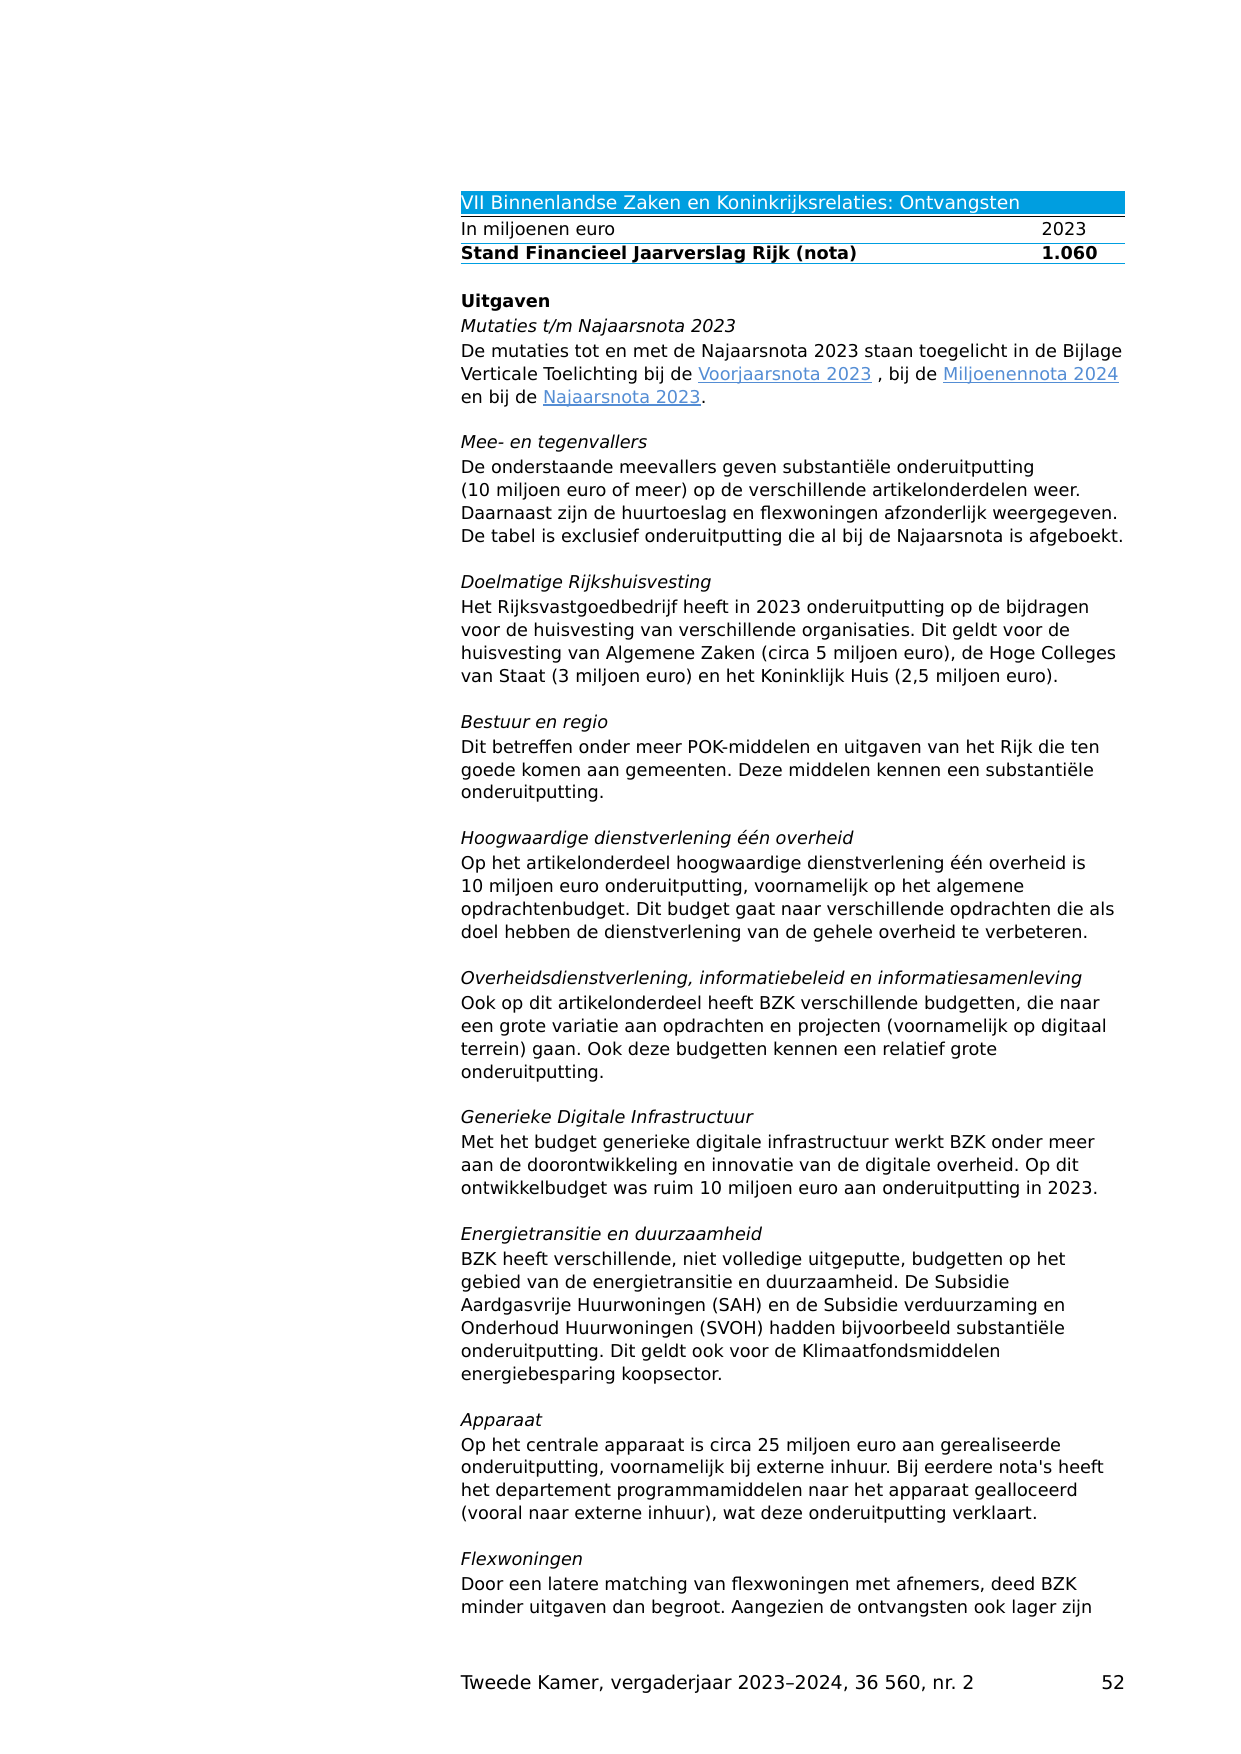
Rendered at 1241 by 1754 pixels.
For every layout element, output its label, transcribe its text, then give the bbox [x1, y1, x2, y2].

text Bestuur en regio [461, 710, 1125, 733]
table_cell In miljoenen euro [461, 217, 1038, 243]
text Met het budget generieke digitale infrastructuur werkt BZK onder meer aan de doorontwikkeling en innovatie van de digitale overheid. Op dit ontwikkelbudget was ruim 10 miljoen euro aan onderuitputting in 2023. [461, 1131, 1125, 1199]
text Door een latere matching van flexwoningen met afnemers, deed BZK minder uitgaven dan begroot. Aangezien de ontvangsten ook lager zijn [461, 1572, 1125, 1618]
text Uitgaven [461, 289, 1125, 312]
text Ook op dit artikelonderdeel heeft BZK verschillende budgetten, die naar een grote variatie aan opdrachten en projecten (voornamelijk op digitaal terrein) gaan. Ook deze budgetten kennen een relatief grote onderuitputting. [461, 991, 1125, 1083]
text Mee- en tegenvallers [461, 431, 1125, 453]
text Op het centrale apparaat is circa 25 miljoen euro aan gerealiseerde onderuitputting, voornamelijk bij externe inhuur. Bij eerdere nota's heeft het departement programmamiddelen naar het apparaat gealloceerd (vooral naar externe inhuur), wat deze onderuitputting verklaart. [461, 1433, 1125, 1524]
text Het Rijksvastgoedbedrijf heeft in 2023 onderuitputting op de bijdragen voor de huisvesting van verschillende organisaties. Dit geldt voor de huisvesting van Algemene Zaken (circa 5 miljoen euro), de Hoge Colleges van Staat (3 miljoen euro) en het Koninklijk Huis (2,5 miljoen euro). [461, 595, 1125, 687]
text Dit betreffen onder meer POK-middelen en uitgaven van het Rijk die ten goede komen aan gemeenten. Deze middelen kennen een substantiële onderuitputting. [461, 735, 1125, 803]
text Hoogwaardige dienstverlening één overheid [461, 826, 1125, 849]
table_cell 1.060 [1039, 244, 1125, 263]
text Doelmatige Rijkshuisvesting [461, 570, 1125, 593]
text Op het artikelonderdeel hoogwaardige dienstverlening één overheid is 10 miljoen euro onderuitputting, voornamelijk op het algemene opdrachtenbudget. Dit budget gaat naar verschillende opdrachten die als doel hebben de dienstverlening van de gehele overheid te verbeteren. [461, 851, 1125, 943]
text Flexwoningen [461, 1547, 1125, 1570]
text BZK heeft verschillende, niet volledige uitgeputte, budgetten op het gebied van de energietransitie en duurzaamheid. De Subsidie Aardgasvrije Huurwoningen (SAH) en de Subsidie verduurzaming en Onderhoud Huurwoningen (SVOH) hadden bijvoorbeeld substantiële onderuitputting. Dit geldt ook voor de Klimaatfondsmiddelen energiebesparing koopsector. [461, 1247, 1125, 1385]
table_cell Stand Financieel Jaarverslag Rijk (nota) [461, 244, 1038, 263]
text Apparaat [461, 1408, 1125, 1431]
text Energietransitie en duurzaamheid [461, 1222, 1125, 1245]
text Generieke Digitale Infrastructuur [461, 1106, 1125, 1128]
table_cell 2023 [1039, 217, 1125, 243]
text De onderstaande meevallers geven substantiële onderuitputting (10 miljoen euro of meer) op de verschillende artikelonderdelen weer. Daarnaast zijn de huurtoeslag en flexwoningen afzonderlijk weergegeven. De tabel is exclusief onderuitputting die al bij de Najaarsnota is afgeboekt. [461, 456, 1125, 547]
text De mutaties tot en met de Najaarsnota 2023 staan toegelicht in de Bijlage Verticale Toelichting bij de Voorjaarsnota 2023 , bij de Miljoenennota 2024 en bij de Najaarsnota 2023. [461, 339, 1125, 408]
text Mutaties t/m Najaarsnota 2023 [461, 314, 1125, 337]
text Overheidsdienstverlening, informatiebeleid en informatiesamenleving [461, 966, 1125, 989]
